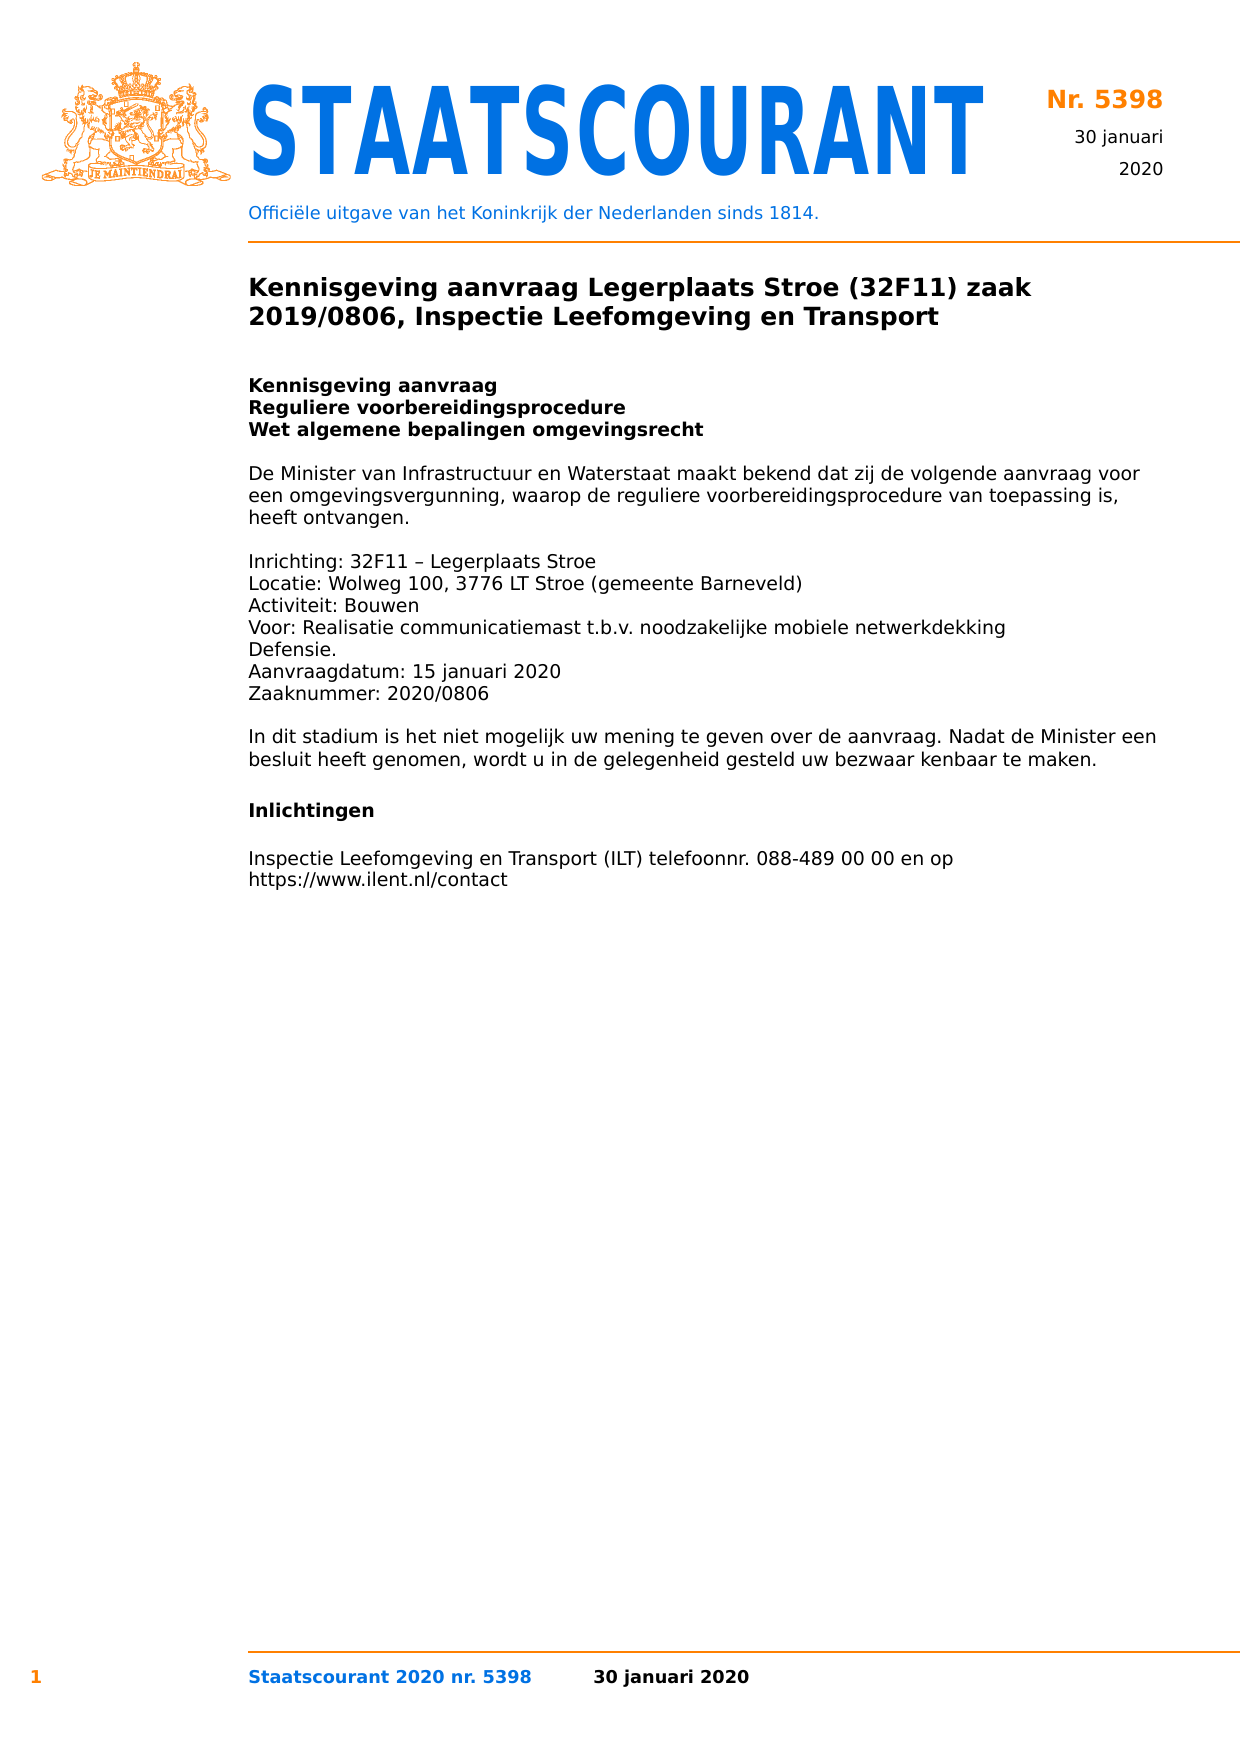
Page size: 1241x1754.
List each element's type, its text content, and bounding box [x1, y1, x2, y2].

table_cell Officiële uitgave van het Koninkrijk der Nederlanden sinds 1814. [248, 203, 1240, 241]
table_header Nr. 5398 [998, 62, 1240, 121]
text Aanvraagdatum: 15 januari 2020 [248, 661, 1163, 683]
table_cell 30 januari [998, 121, 1240, 153]
text Locatie: Wolweg 100, 3776 LT Stroe (gemeente Barneveld) [248, 573, 1163, 595]
text Activiteit: Bouwen [248, 595, 1163, 617]
picture [41, 62, 231, 186]
text Kennisgeving aanvraag [248, 375, 1163, 397]
text Wet algemene bepalingen omgevingsrecht [248, 419, 1163, 441]
table_header [25, 62, 248, 241]
table_header STAATSCOURANT [248, 62, 998, 203]
text Inspectie Leefomgeving en Transport (ILT) telefoonnr. 088-489 00 00 en op https://www.ilent.nl/contact [248, 847, 1163, 891]
text De Minister van Infrastructuur en Waterstaat maakt bekend dat zij de volgende aanvraag voor een omgevingsvergunning, waarop de reguliere voorbereidingsprocedure van toepassing is, heeft ontvangen. [248, 463, 1163, 529]
text Reguliere voorbereidingsprocedure [248, 397, 1163, 419]
text Zaaknummer: 2020/0806 [248, 683, 1163, 704]
table_cell 2020 [998, 153, 1240, 203]
text Inrichting: 32F11 – Legerplaats Stroe [248, 551, 1163, 573]
subtitle Inlichtingen [248, 800, 1163, 822]
text In dit stadium is het niet mogelijk uw mening te geven over de aanvraag. Nadat de Minister een besluit heeft genomen, wordt u in de gelegenheid gesteld uw bezwaar kenbaar te maken. [248, 726, 1163, 770]
text Defensie. [248, 639, 1163, 661]
subtitle Kennisgeving aanvraag Legerplaats Stroe (32F11) zaak 2019/0806, Inspectie Leefomgeving en Transport [248, 273, 1163, 331]
text Voor: Realisatie communicatiemast t.b.v. noodzakelijke mobiele netwerkdekking [248, 617, 1163, 639]
